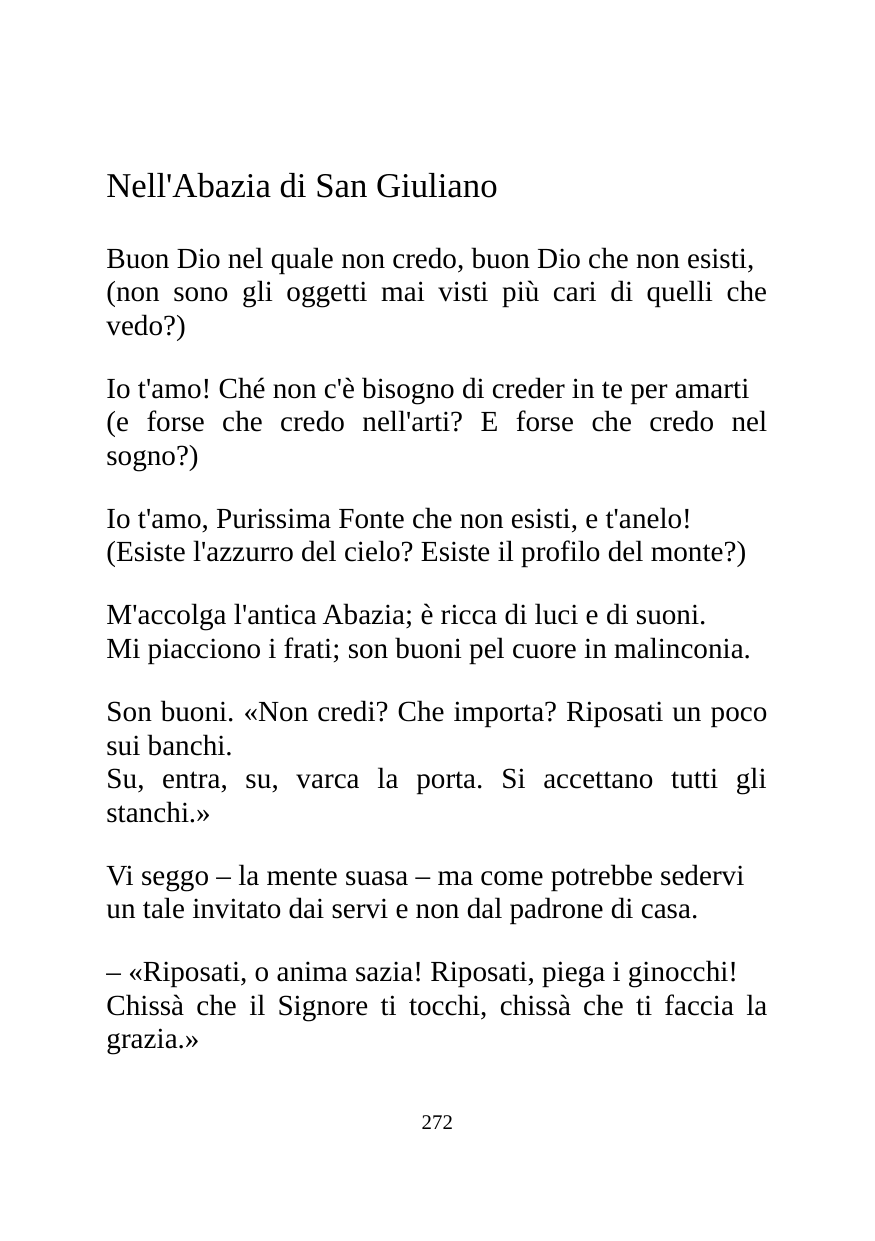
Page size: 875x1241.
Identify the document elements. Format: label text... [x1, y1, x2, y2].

text Io t'amo, Purissima Fonte che non esisti, e t'anelo! [106, 501, 768, 534]
text Mi piacciono i frati; son buoni pel cuore in malinconia. [106, 631, 768, 664]
text (non sono gli oggetti mai visti più cari di quelli che vedo?) [106, 274, 768, 341]
text M'accolga l'antica Abazia; è ricca di luci e di suoni. [106, 597, 768, 631]
text Su, entra, su, varca la porta. Si accettano tutti gli stanchi.» [106, 761, 768, 828]
text – «Riposati, o anima sazia! Riposati, piega i ginocchi! [106, 954, 768, 988]
text Son buoni. «Non credi? Che importa? Riposati un poco sui banchi. [106, 694, 768, 761]
text (Esiste l'azzurro del cielo? Esiste il profilo del monte?) [106, 534, 768, 568]
text Buon Dio nel quale non credo, buon Dio che non esisti, [106, 241, 768, 274]
text un tale invitato dai servi e non dal padrone di casa. [106, 891, 768, 925]
text Io t'amo! Ché non c'è bisogno di creder in te per amarti [106, 371, 768, 404]
text Vi seggo – la mente suasa – ma come potrebbe sedervi [106, 858, 768, 891]
text Chissà che il Signore ti tocchi, chissà che ti faccia la grazia.» [106, 988, 768, 1055]
subtitle Nell'Abazia di San Giuliano [106, 165, 768, 205]
text (e forse che credo nell'arti? E forse che credo nel sogno?) [106, 404, 768, 471]
